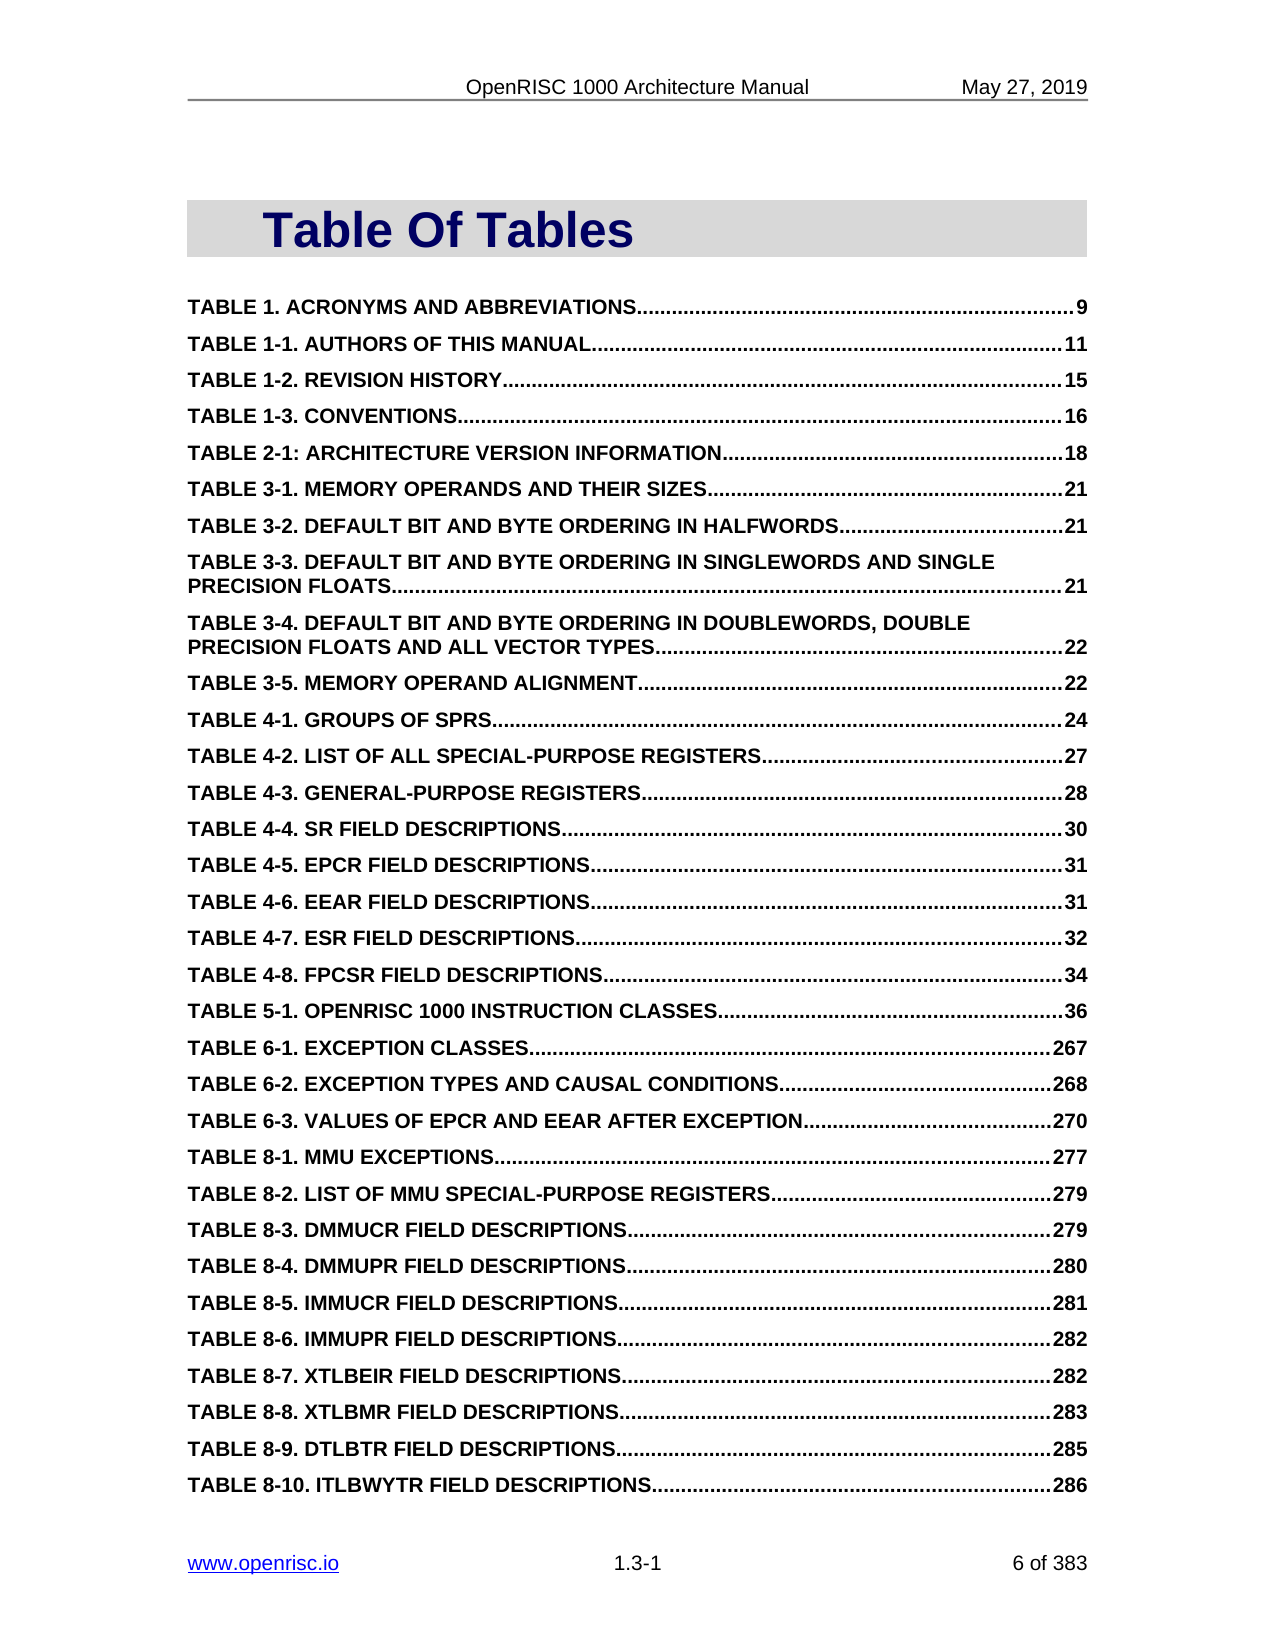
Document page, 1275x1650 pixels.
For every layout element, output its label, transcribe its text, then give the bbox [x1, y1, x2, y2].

text Table 8-1. MMU Exceptions 277 [187, 1145, 1087, 1169]
text Table 8-7. xTLBEIR Field Descriptions 282 [187, 1364, 1087, 1388]
text Table 8-6. IMMUPR Field Descriptions 282 [187, 1327, 1087, 1351]
text Table 4-4. SR Field Descriptions 30 [187, 817, 1087, 841]
text Table 4-8. FPCSR Field Descriptions 34 [187, 963, 1087, 987]
text Table 4-7. ESR Field Descriptions 32 [187, 926, 1087, 950]
text Table 4-5. EPCR Field Descriptions 31 [187, 853, 1087, 877]
text Table 4-1. Groups of SPRs 24 [187, 707, 1087, 731]
text Table 8-2. List of MMU Special-Purpose Registers 279 [187, 1181, 1087, 1205]
text Table 1-3. Conventions 16 [187, 404, 1087, 428]
text Table 8-9. DTLBTR Field Descriptions 285 [187, 1437, 1087, 1461]
text Table 4-3. General-Purpose Registers 28 [187, 780, 1087, 804]
text Table 1. Acronyms and Abbreviations 9 [187, 295, 1087, 319]
text Table 8-5. IMMUCR Field Descriptions 281 [187, 1291, 1087, 1315]
text Table 8-8. xTLBMR Field Descriptions 283 [187, 1400, 1087, 1424]
text Table 8-3. DMMUCR Field Descriptions 279 [187, 1218, 1087, 1242]
text Table 8-10. ITLBWyTR Field Descriptions 286 [187, 1473, 1087, 1497]
text Table 1-2. Revision History 15 [187, 368, 1087, 392]
text Table 2-1: Architecture Version Information 18 [187, 441, 1087, 465]
text Table 4-2. List of All Special-Purpose Registers 27 [187, 744, 1087, 768]
text Table 3-2. Default Bit and Byte Ordering in Halfwords 21 [187, 514, 1087, 538]
text Table 6-2. Exception Types and Causal Conditions 268 [187, 1072, 1087, 1096]
text Table 3-4. Default Bit and Byte Ordering in Doublewords, Double Precision Floats and all Vector Types 22 [187, 611, 1087, 658]
text Table 4-6. EEAR Field Descriptions 31 [187, 890, 1087, 914]
subtitle Table Of Tables [187, 200, 1087, 257]
text Table 3-1. Memory Operands and their sizes 21 [187, 477, 1087, 501]
text Table 3-5. Memory Operand Alignment 22 [187, 671, 1087, 695]
text Table 6-1. Exception Classes 267 [187, 1036, 1087, 1059]
text Table 8-4. DMMUPR Field Descriptions 280 [187, 1254, 1087, 1278]
text Table 1-1. Authors of this Manual 11 [187, 331, 1087, 355]
text Table 5-1. OpenRISC 1000 Instruction Classes 36 [187, 999, 1087, 1023]
text Table 3-3. Default Bit and Byte Ordering in Singlewords and Single Precision Floats 21 [187, 550, 1087, 598]
text Table 6-3. Values of EPCR and EEAR After Exception 270 [187, 1108, 1087, 1132]
